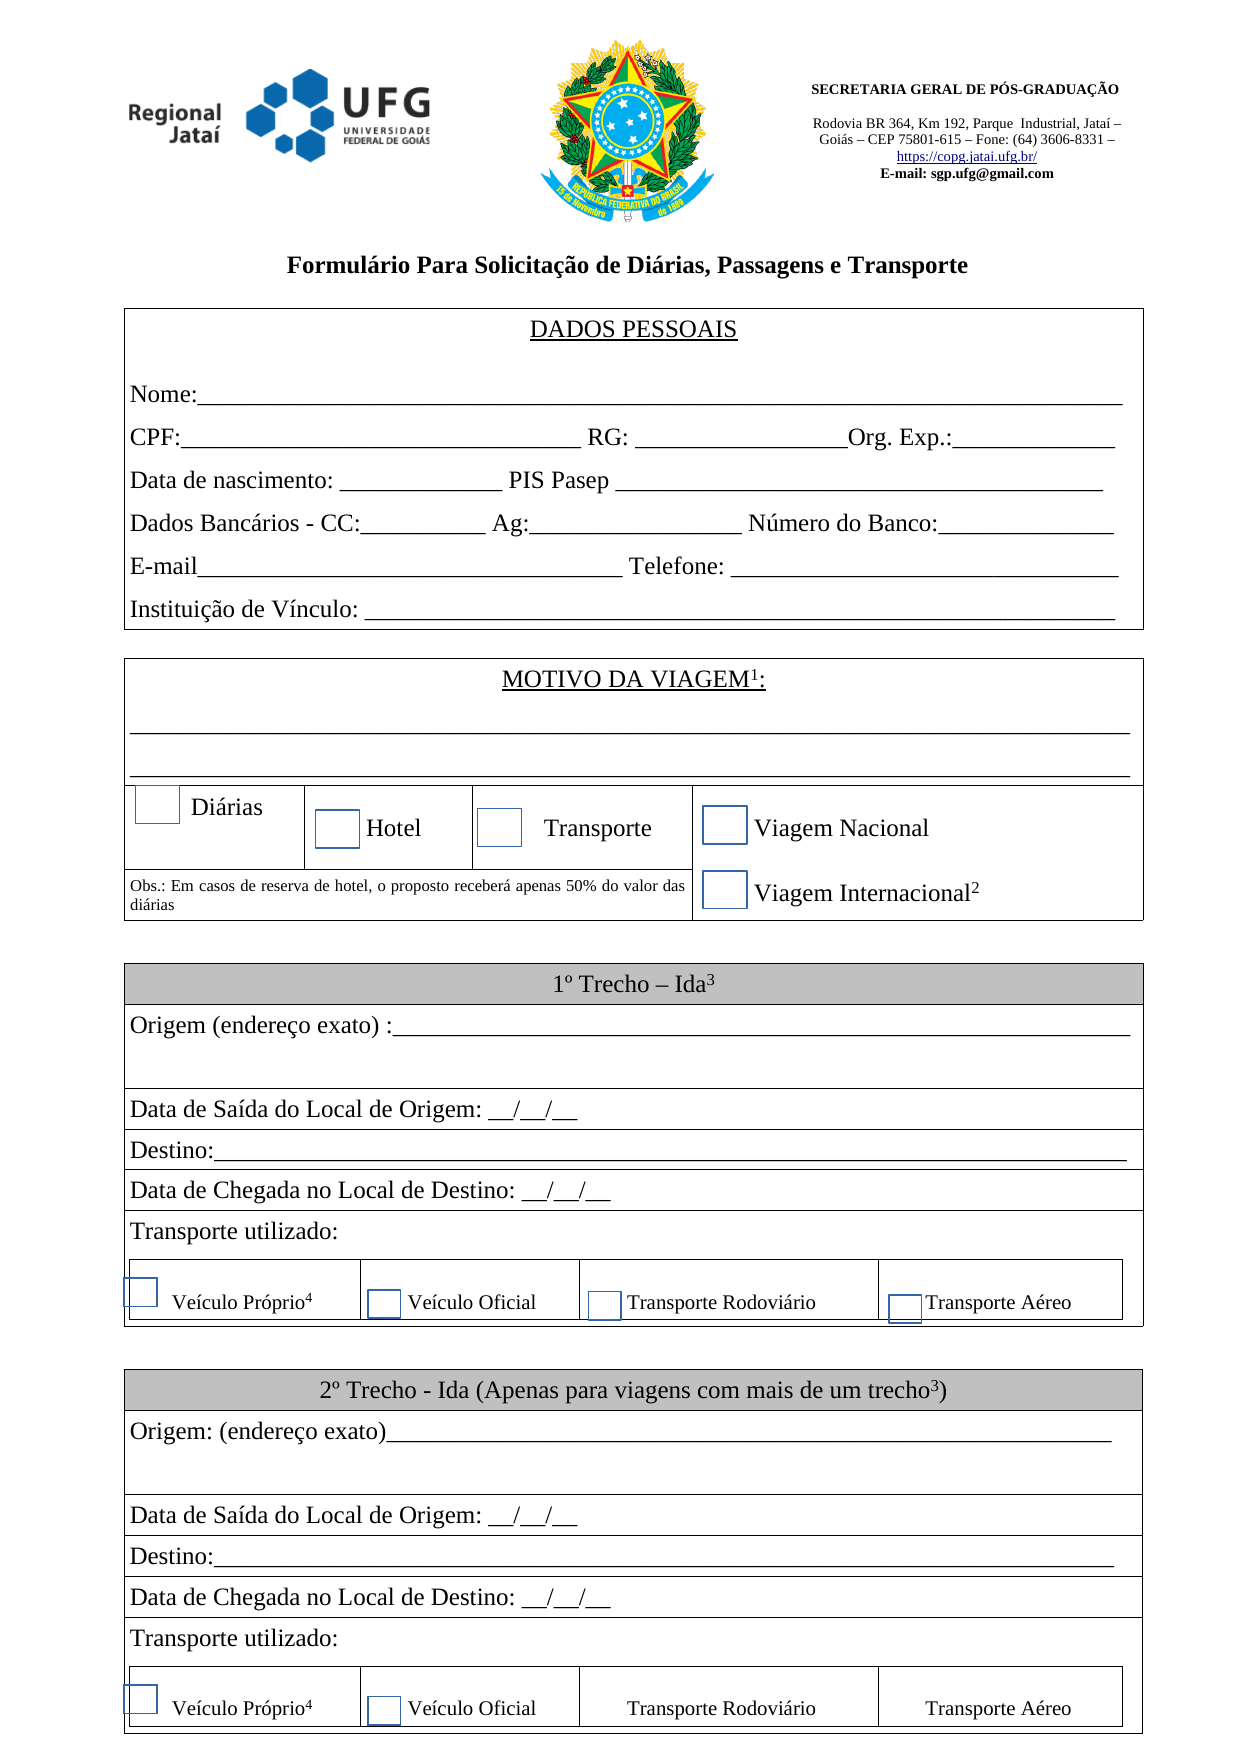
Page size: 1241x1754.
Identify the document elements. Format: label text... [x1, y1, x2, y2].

table_cell Destino:_________________________________________________________________________ [125, 1130, 1143, 1169]
table_header Transporte Rodoviário [580, 1260, 878, 1319]
table_header DADOS PESSOAIS Nome:_______________________________________________________________­­­­­­___________ CPF:________________________________ RG: _________________Org. Exp.:____­­­­_________ Data de nascimento: _____________ PIS Pasep _______________________________________ Dados Bancários - CC:__________ Ag:_________________ Número do Banco:_______­­­_______ E-mail__________________________________ Telefone: _____________________­­­__________ Instituição de Vínculo: ___________________________________________________­­­_________ [125, 309, 1143, 629]
table_cell Transporte [473, 786, 692, 869]
table_cell Data de Saída do Local de Origem: __/__/__ [125, 1089, 1143, 1128]
table_cell Transporte utilizado: [125, 1618, 1142, 1732]
table_header Veículo Próprio4 [130, 1667, 360, 1726]
picture [611, 211, 644, 222]
table_cell Origem (endereço exato) :___________________________________________________________ [125, 1005, 1143, 1088]
picture [672, 200, 683, 209]
table_cell Data de Chegada no Local de Destino: __/__/__ [125, 1170, 1143, 1210]
table_header Veículo Oficial [361, 1260, 579, 1319]
table_cell Obs.: Em casos de reserva de hotel, o proposto receberá apenas 50% do valor das diárias [125, 870, 692, 919]
picture [564, 194, 571, 201]
table_header Transporte Rodoviário [580, 1667, 878, 1726]
table_cell Viagem Nacional Viagem Internacional2 [693, 786, 1143, 919]
table_cell Hotel [305, 786, 472, 869]
table_header Transporte Aéreo [879, 1667, 1122, 1726]
picture [651, 197, 660, 204]
table_header Veículo Próprio4 [130, 1260, 360, 1319]
picture [650, 177, 714, 222]
table_header 1º Trecho – Ida3 [125, 964, 1143, 1004]
picture [574, 184, 580, 191]
picture [129, 69, 430, 163]
table_header Transporte Aéreo [879, 1260, 1122, 1319]
table_header 2º Trecho - Ida (Apenas para viagens com mais de um trecho3) [125, 1370, 1142, 1410]
picture [581, 189, 594, 201]
table_cell Transporte utilizado: [125, 1211, 1143, 1326]
text Formulário Para Solicitação de Diárias, Passagens e Transporte [118, 251, 1137, 279]
table_cell Destino:________________________________________________________________________ [125, 1536, 1142, 1576]
table_cell Data de Chegada no Local de Destino: __/__/__ [125, 1577, 1142, 1617]
picture [662, 185, 681, 199]
picture [573, 200, 604, 217]
table_header MOTIVO DA VIAGEM1: ________________________________________________________________________________________________________________________________________________________________ [125, 659, 1143, 785]
table_cell Diárias [125, 786, 304, 869]
picture [613, 200, 648, 208]
table_cell Origem: (endereço exato)__________________________________________________________ [125, 1411, 1142, 1494]
table_header Veículo Oficial [361, 1667, 579, 1726]
picture [599, 199, 606, 205]
picture [540, 40, 714, 222]
table_cell Data de Saída do Local de Origem: __/__/__ [125, 1495, 1142, 1535]
